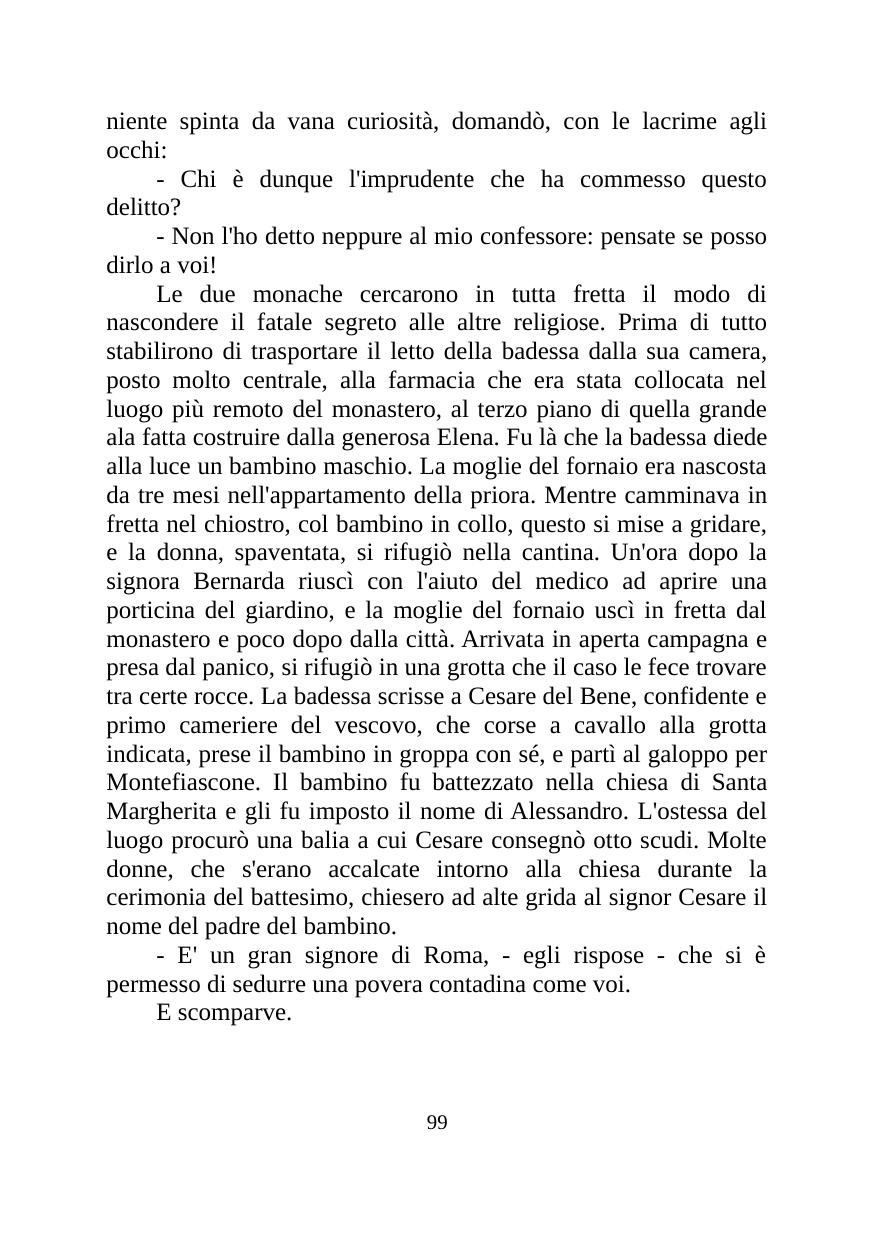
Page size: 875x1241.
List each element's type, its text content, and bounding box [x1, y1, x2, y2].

text - Chi è dunque l'imprudente che ha commesso questo delitto? [106, 164, 768, 221]
text - Non l'ho detto neppure al mio confessore: pensate se posso dirlo a voi! [106, 221, 768, 279]
text - E' un gran signore di Roma, - egli rispose - che si è permesso di sedurre una povera contadina come voi. [106, 940, 768, 997]
text E scomparve. [106, 997, 768, 1026]
text Le due monache cercarono in tutta fretta il modo di nascondere il fatale segreto alle altre religiose. Prima di tutto stabilirono di trasportare il letto della badessa dalla sua camera, posto molto centrale, alla farmacia che era stata collocata nel luogo più remoto del monastero, al terzo piano di quella grande ala fatta costruire dalla generosa Elena. Fu là che la badessa diede alla luce un bambino maschio. La moglie del fornaio era nascosta da tre mesi nell'appartamento della priora. Mentre camminava in fretta nel chiostro, col bambino in collo, questo si mise a gridare, e la donna, spaventata, si rifugiò nella cantina. Un'ora dopo la signora Bernarda riuscì con l'aiuto del medico ad aprire una porticina del giardino, e la moglie del fornaio uscì in fretta dal monastero e poco dopo dalla città. Arrivata in aperta campagna e presa dal panico, si rifugiò in una grotta che il caso le fece trovare tra certe rocce. La badessa scrisse a Cesare del Bene, confidente e primo cameriere del vescovo, che corse a cavallo alla grotta indicata, prese il bambino in groppa con sé, e partì al galoppo per Montefiascone. Il bambino fu battezzato nella chiesa di Santa Margherita e gli fu imposto il nome di Alessandro. L'ostessa del luogo procurò una balia a cui Cesare consegnò otto scudi. Molte donne, che s'erano accalcate intorno alla chiesa durante la cerimonia del battesimo, chiesero ad alte grida al signor Cesare il nome del padre del bambino. [106, 279, 768, 940]
text niente spinta da vana curiosità, domandò, con le lacrime agli occhi: [106, 106, 768, 164]
